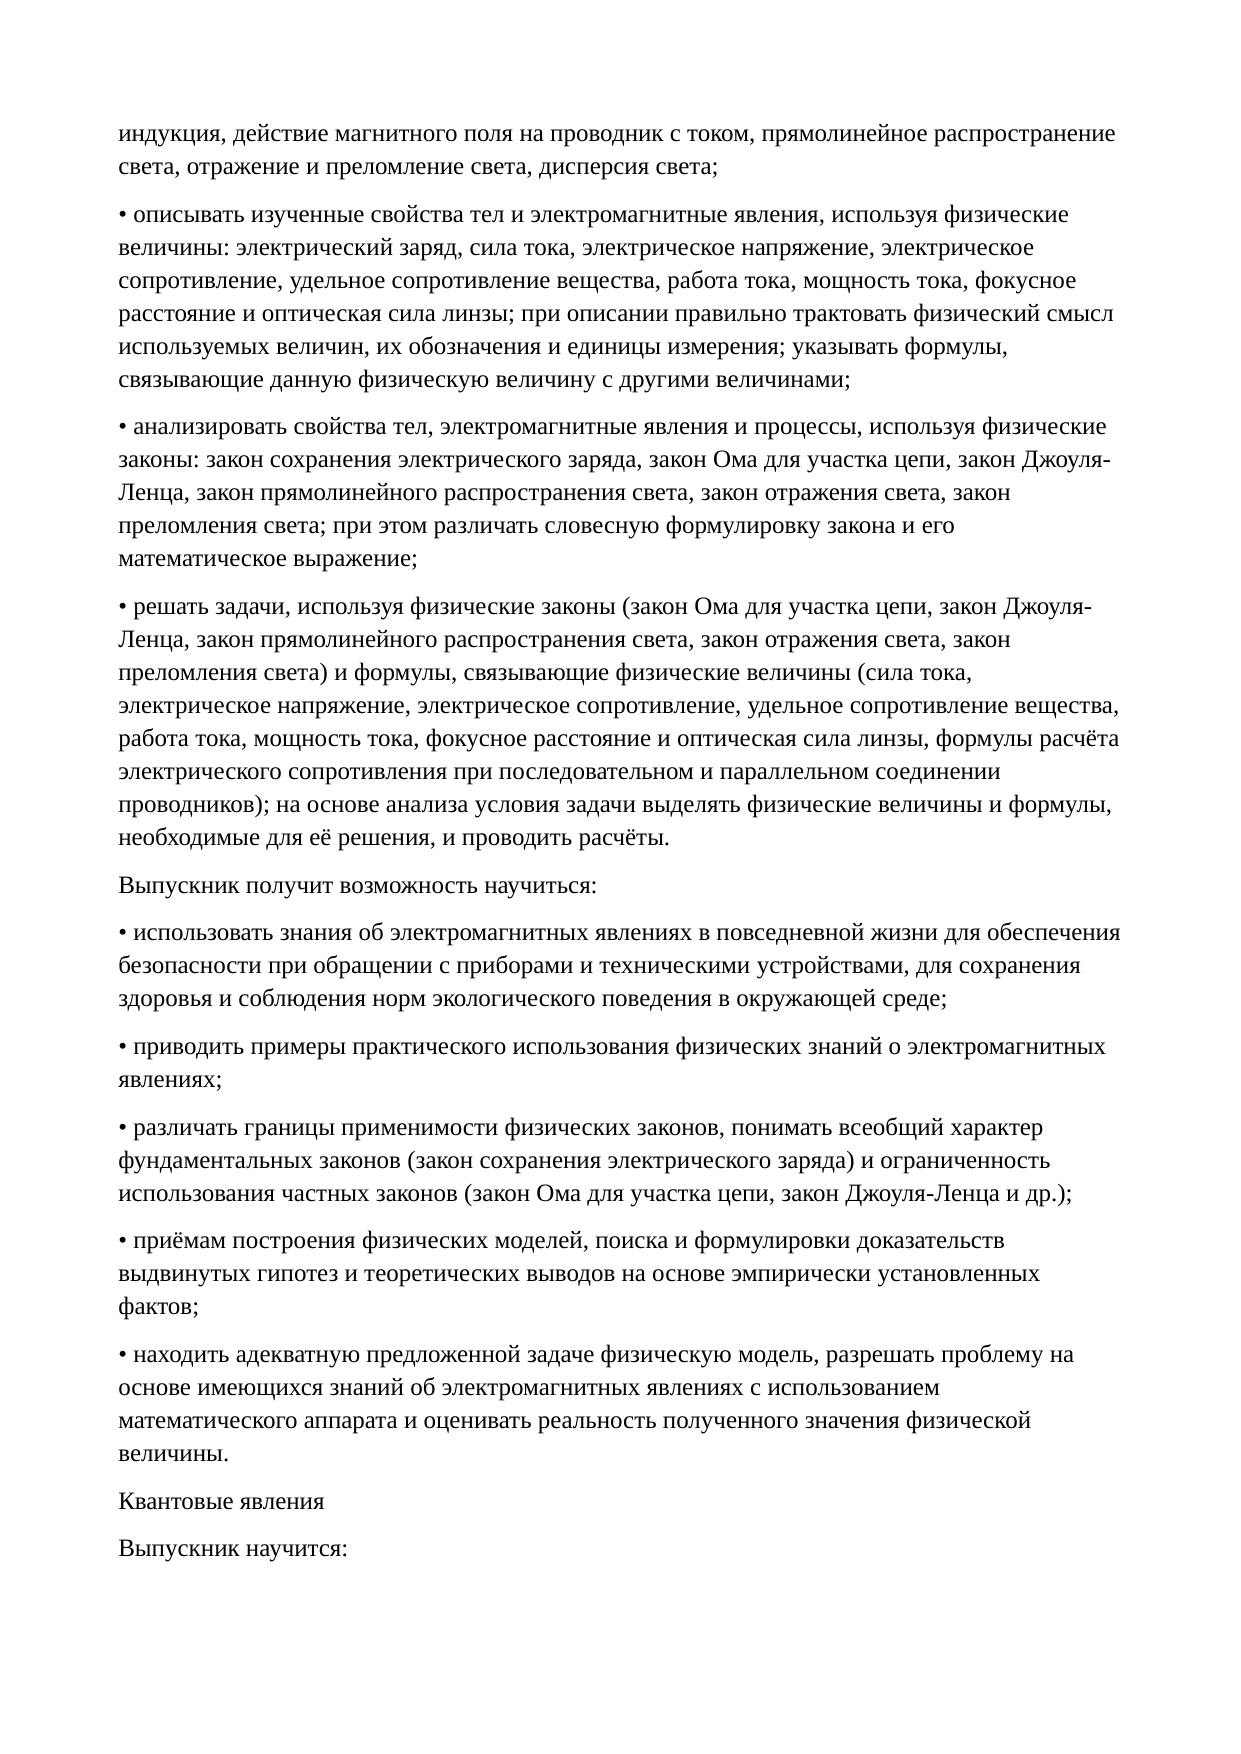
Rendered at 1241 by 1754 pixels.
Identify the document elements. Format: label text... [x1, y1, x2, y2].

text • находить адекватную предложенной задаче физическую модель, разрешать проблему на основе имеющихся знаний об электромагнитных явлениях с использованием математического аппарата и оценивать реальность полученного значения физической величины. [118, 1339, 1122, 1467]
text • анализировать свойства тел, электромагнитные явления и процессы, используя физические законы: закон сохранения электрического заряда, закон Ома для участка цепи, закон Джоуля-Ленца, закон прямолинейного распространения света, закон отражения света, закон преломления света; при этом различать словесную формулировку закона и его математическое выражение; [118, 411, 1122, 572]
text • использовать знания об электромагнитных явлениях в повседневной жизни для обеспечения безопасности при обращении с приборами и техническими устройствами, для сохранения здоровья и соблюдения норм экологического поведения в окружающей среде; [118, 917, 1122, 1012]
text Выпускник получит возможность научиться: [118, 870, 1122, 899]
text • различать границы применимости физических законов, понимать всеобщий характер фундаментальных законов (закон сохранения электрического заряда) и ограниченность использования частных законов (закон Ома для участка цепи, закон Джоуля-Ленца и др.); [118, 1112, 1122, 1207]
text • решать задачи, используя физические законы (закон Ома для участка цепи, закон Джоуля-Ленца, закон прямолинейного распространения света, закон отражения света, закон преломления света) и формулы, связывающие физические величины (сила тока, электрическое напряжение, электрическое сопротивление, удельное сопротивление вещества, работа тока, мощность тока, фокусное расстояние и оптическая сила линзы, формулы расчёта электрического сопротивления при последовательном и параллельном соединении проводников); на основе анализа условия задачи выделять физические величины и формулы, необходимые для её решения, и проводить расчёты. [118, 591, 1122, 851]
text индукция, действие магнитного поля на проводник с током, прямолинейное распространение света, отражение и преломление света, дисперсия света; [118, 118, 1122, 180]
text • приёмам построения физических моделей, поиска и формулировки доказательств выдвинутых гипотез и теоретических выводов на основе эмпирически установленных фактов; [118, 1225, 1122, 1320]
text • приводить примеры практического использования физических знаний о электромагнитных явлениях; [118, 1031, 1122, 1093]
text Квантовые явления [118, 1486, 1122, 1514]
text • описывать изученные свойства тел и электромагнитные явления, используя физические величины: электрический заряд, сила тока, электрическое напряжение, электрическое сопротивление, удельное сопротивление вещества, работа тока, мощность тока, фокусное расстояние и оптическая сила линзы; при описании правильно трактовать физический смысл используемых величин, их обозначения и единицы измерения; указывать формулы, связывающие данную физическую величину с другими величинами; [118, 199, 1122, 393]
text Выпускник научится: [118, 1533, 1122, 1562]
